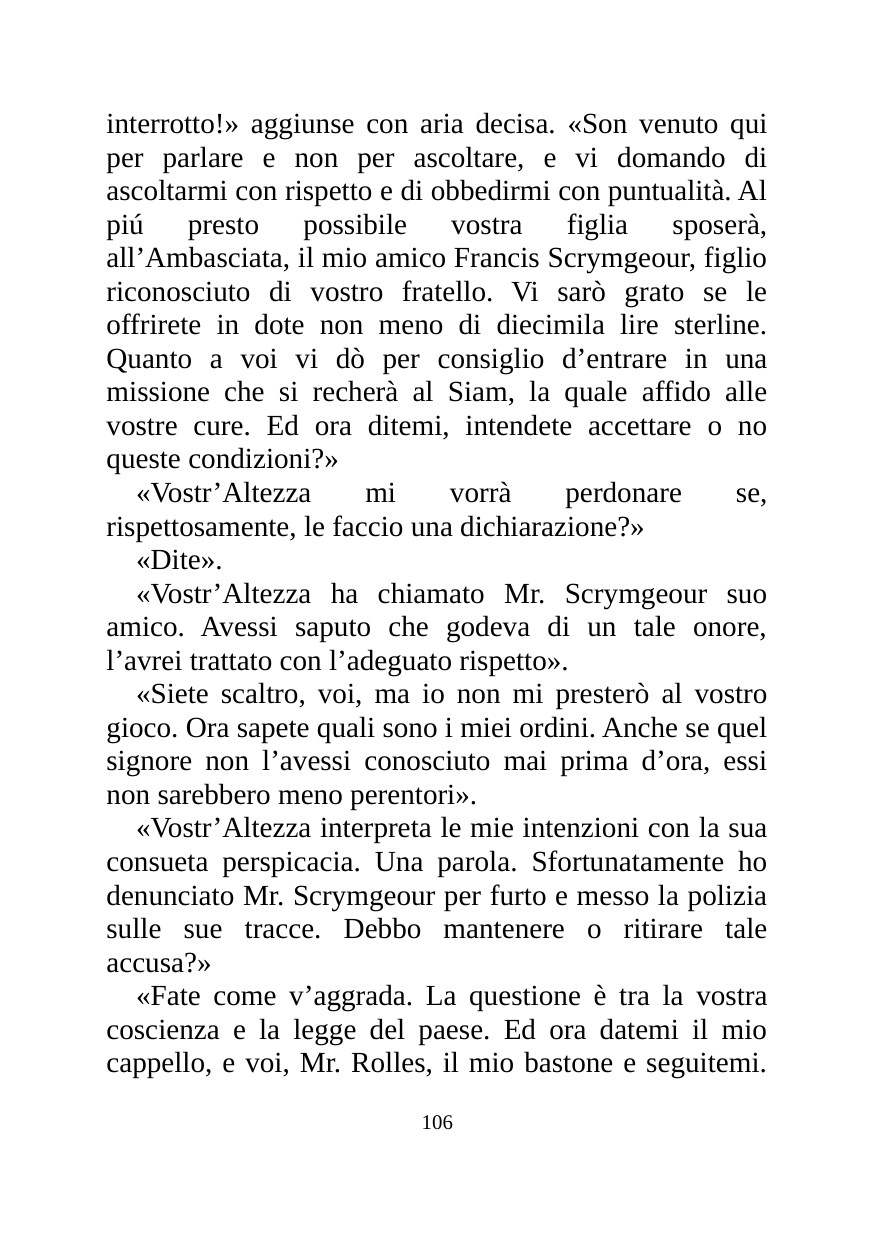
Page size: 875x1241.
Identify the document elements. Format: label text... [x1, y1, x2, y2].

text «Vostr’Altezza mi vorrà perdonare se, rispettosamente, le faccio una dichiarazione?» [106, 475, 768, 542]
text «Siete scaltro, voi, ma io non mi presterò al vostro gioco. Ora sapete quali sono i miei ordini. Anche se quel signore non l’avessi conosciuto mai prima d’ora, essi non sarebbero meno perentori». [106, 676, 768, 811]
text «Vostr’Altezza ha chiamato Mr. Scrymgeour suo amico. Avessi saputo che godeva di un tale onore, l’avrei trattato con l’adeguato rispetto». [106, 576, 768, 676]
text «Fate come v’aggrada. La questione è tra la vostra coscienza e la legge del paese. Ed ora datemi il mio cappello, e voi, Mr. Rolles, il mio bastone e seguitemi. [106, 978, 768, 1079]
text «Dite». [106, 542, 768, 576]
text interrotto!» aggiunse con aria decisa. «Son venuto qui per parlare e non per ascoltare, e vi domando di ascoltarmi con rispetto e di obbedirmi con puntualità. Al piú presto possibile vostra figlia sposerà, all’Ambasciata, il mio amico Francis Scrymgeour, figlio riconosciuto di vostro fratello. Vi sarò grato se le offrirete in dote non meno di diecimila lire sterline. Quanto a voi vi dò per consiglio d’entrare in una missione che si recherà al Siam, la quale affido alle vostre cure. Ed ora ditemi, intendete accettare o no queste condizioni?» [106, 106, 768, 475]
text «Vostr’Altezza interpreta le mie intenzioni con la sua consueta perspicacia. Una parola. Sfortunatamente ho denunciato Mr. Scrymgeour per furto e messo la polizia sulle sue tracce. Debbo mantenere o ritirare tale accusa?» [106, 811, 768, 978]
